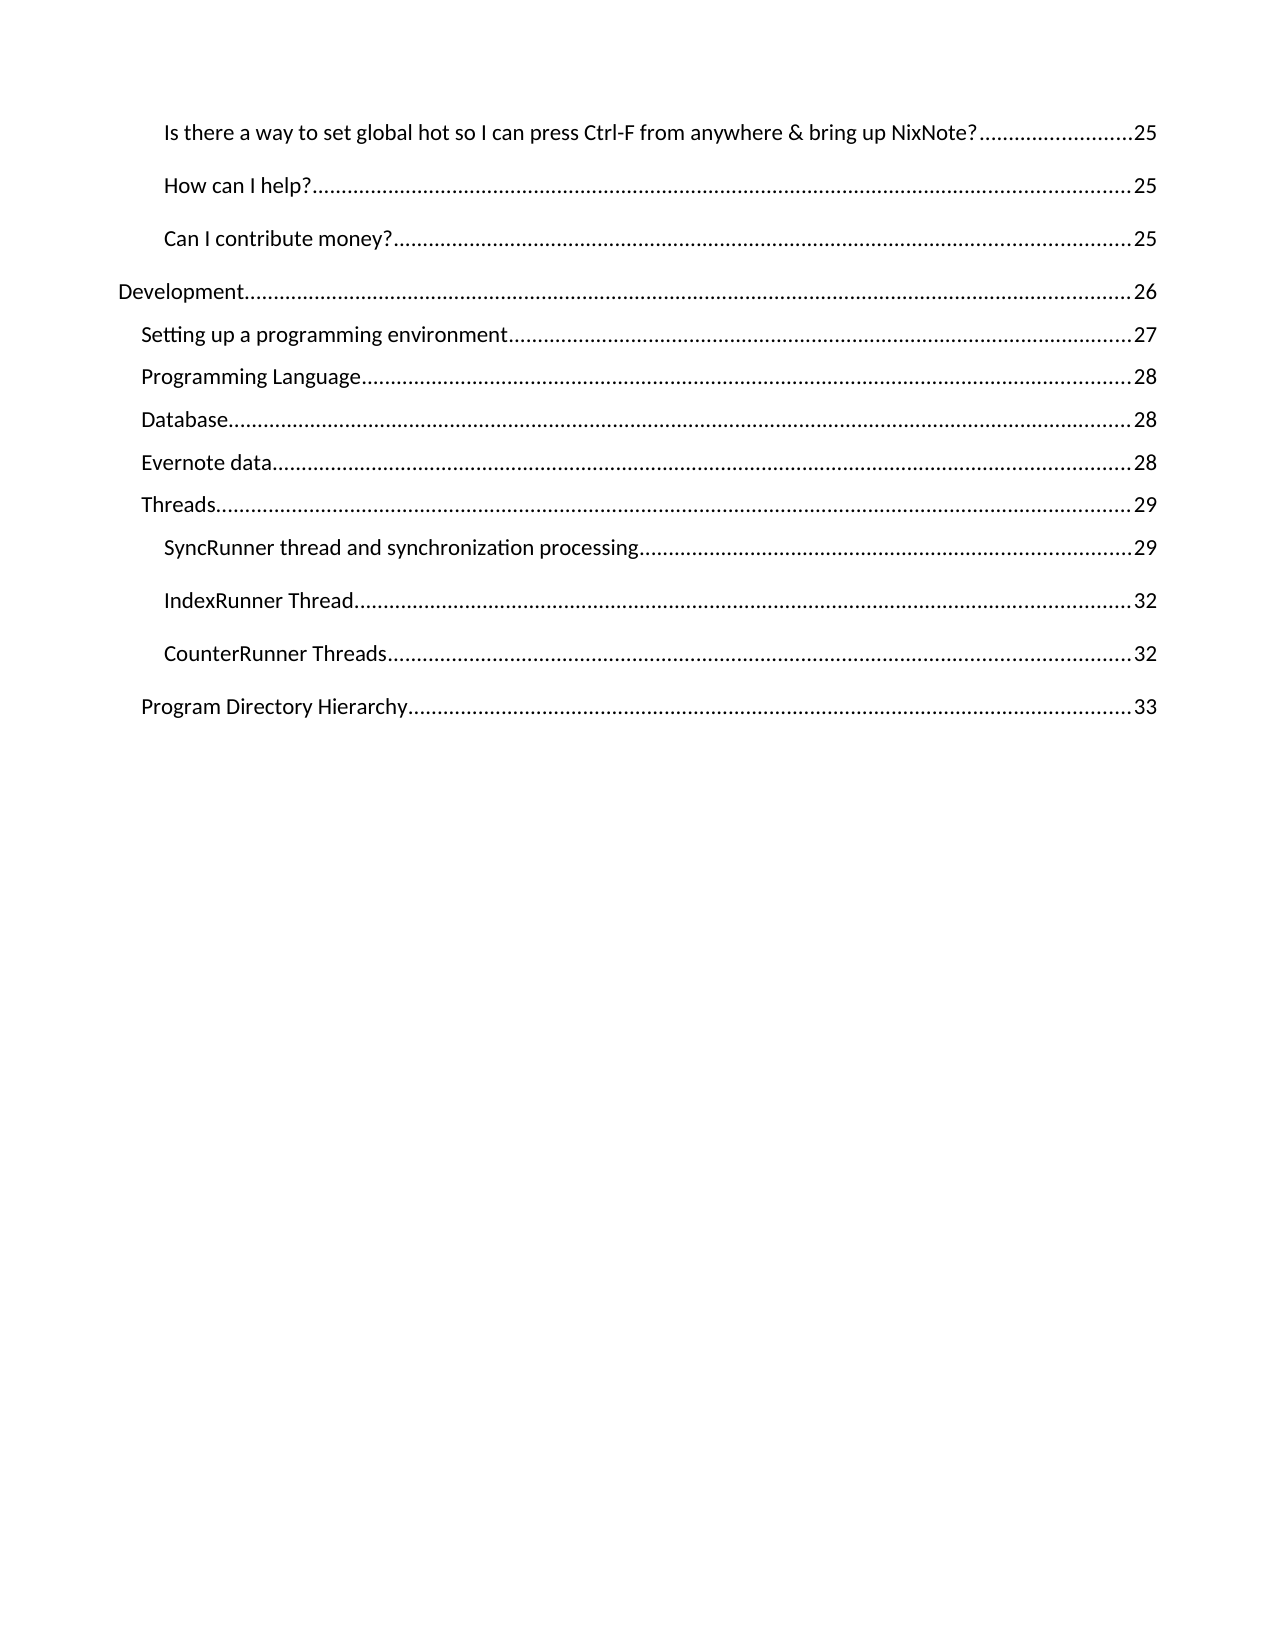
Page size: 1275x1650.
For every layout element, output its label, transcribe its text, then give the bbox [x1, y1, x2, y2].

text SyncRunner thread and synchronization processing 29 [164, 533, 1157, 561]
text Development 26 [118, 277, 1157, 305]
text How can I help? 25 [164, 171, 1157, 199]
text Database 28 [141, 405, 1157, 433]
text IndexRunner Thread 32 [164, 586, 1157, 614]
text Is there a way to set global hot so I can press Ctrl-F from anywhere & bring up NixNote? 25 [164, 118, 1157, 146]
text Setting up a programming environment 27 [141, 320, 1157, 348]
text Threads 29 [141, 490, 1157, 518]
text CounterRunner Threads 32 [164, 639, 1157, 667]
text Programming Language 28 [141, 362, 1157, 390]
text Evernote data 28 [141, 448, 1157, 476]
text Can I contribute money? 25 [164, 224, 1157, 252]
text Program Directory Hierarchy 33 [141, 692, 1157, 720]
